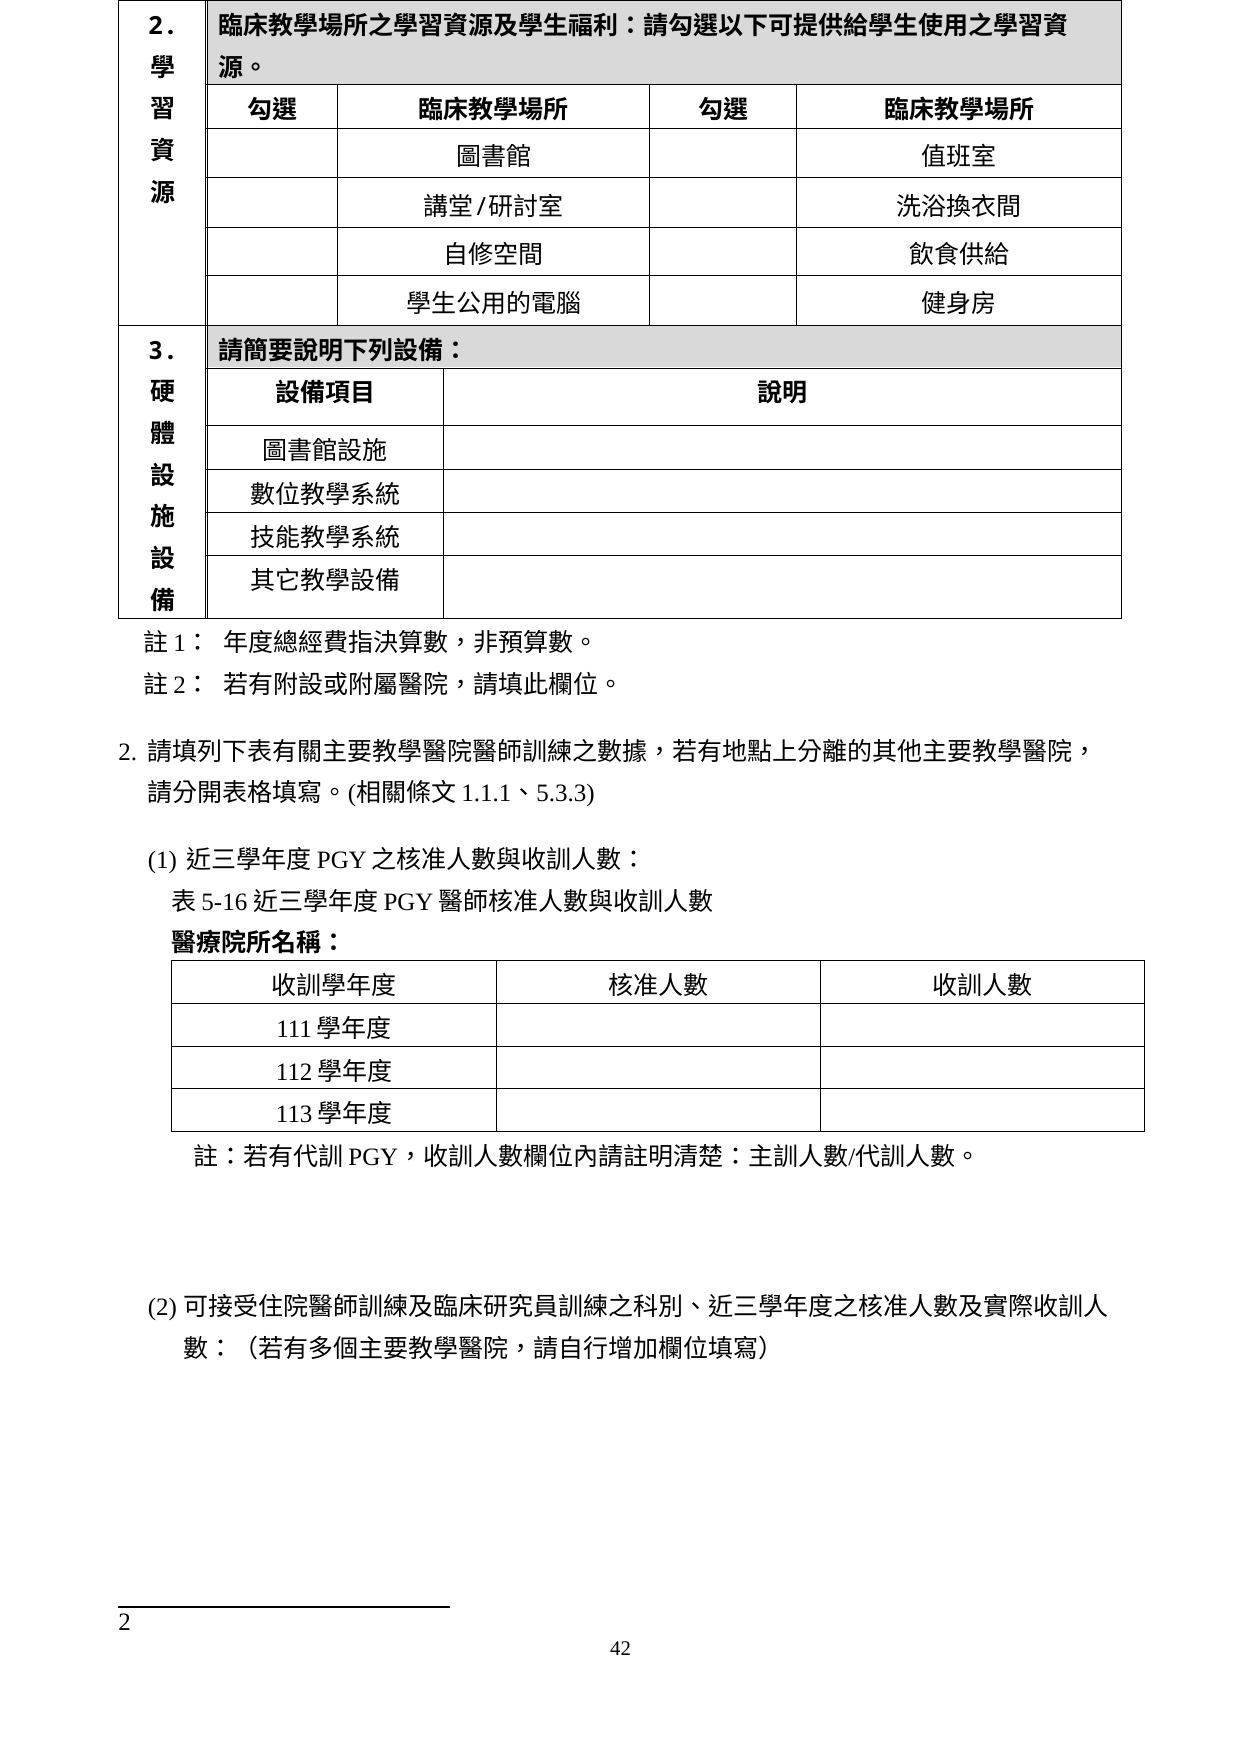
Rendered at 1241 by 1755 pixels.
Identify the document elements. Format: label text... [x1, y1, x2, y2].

table_cell [208, 228, 337, 275]
table_cell [497, 1004, 820, 1046]
table_cell 3. 硬 體 設 施 設 備 [119, 326, 205, 617]
table_header 核准人數 [497, 961, 820, 1003]
table_cell [821, 1004, 1144, 1046]
table_cell [821, 1089, 1144, 1131]
list 近三學年度PGY之核准人數與收訓人數： [148, 835, 1122, 877]
text 醫療院所名稱： [171, 918, 1122, 960]
table_cell 自修空間 [338, 228, 649, 275]
table_cell 臨床教學場所之學習資源及學生福利：請勾選以下可提供給學生使用之學習資源。 [208, 1, 1121, 84]
table_cell 其它教學設備 [208, 556, 443, 617]
table_cell [650, 276, 796, 325]
table_cell [821, 1047, 1144, 1088]
text 註2： 若有附設或附屬醫院，請填此欄位。 [118, 660, 1122, 702]
table_cell 健身房 [797, 276, 1121, 325]
text 註：若有代訓PGY，收訓人數欄位內請註明清楚：主訓人數/代訓人數。 [118, 1132, 1122, 1174]
text 表5-16 近三學年度PGY醫師核准人數與收訓人數 [171, 877, 1122, 918]
table_cell 勾選 [650, 85, 796, 127]
table_cell [650, 129, 796, 177]
table_cell 112學年度 [172, 1047, 496, 1088]
table_cell 勾選 [208, 85, 337, 127]
table_header 收訓學年度 [172, 961, 496, 1003]
table_cell 講堂/研討室 [338, 178, 649, 227]
table_cell [208, 276, 337, 325]
list 請填列下表有關主要教學醫院醫師訓練之數據，若有地點上分離的其他主要教學醫院，請分開表格填寫。(相關條文1.1.1、5.3.3) [118, 727, 1122, 810]
table_cell [497, 1047, 820, 1088]
text 註1： 年度總經費指決算數，非預算數。 [118, 619, 1122, 660]
table_cell 設備項目 [208, 369, 443, 425]
table_cell [444, 513, 1121, 555]
table_cell 臨床教學場所 [797, 85, 1121, 127]
table_cell [650, 228, 796, 275]
table_cell 圖書館設施 [208, 426, 443, 469]
table_cell [497, 1089, 820, 1131]
table_cell 值班室 [797, 129, 1121, 177]
table_cell [208, 129, 337, 177]
table_header 收訓人數 [821, 961, 1144, 1003]
table_cell 說明 [444, 369, 1121, 425]
table_cell 洗浴換衣間 [797, 178, 1121, 227]
table_cell 數位教學系統 [208, 470, 443, 512]
table_cell 技能教學系統 [208, 513, 443, 555]
table_cell 飲食供給 [797, 228, 1121, 275]
table_cell 臨床教學場所 [338, 85, 649, 127]
table_cell 請簡要說明下列設備： [208, 326, 1121, 367]
table_cell [444, 470, 1121, 512]
table_cell [208, 178, 337, 227]
table_cell 111學年度 [172, 1004, 496, 1046]
table_cell 圖書館 [338, 129, 649, 177]
table_cell 113學年度 [172, 1089, 496, 1131]
table_cell [444, 426, 1121, 469]
table_cell [650, 178, 796, 227]
list 可接受住院醫師訓練及臨床研究員訓練之科別、近三學年度之核准人數及實際收訓人數：（若有多個主要教學醫院，請自行增加欄位填寫） [148, 1282, 1122, 1365]
table_cell [444, 556, 1121, 617]
table_cell 學生公用的電腦 [338, 276, 649, 325]
table_cell 2. 學 習 資 源 [119, 1, 205, 325]
